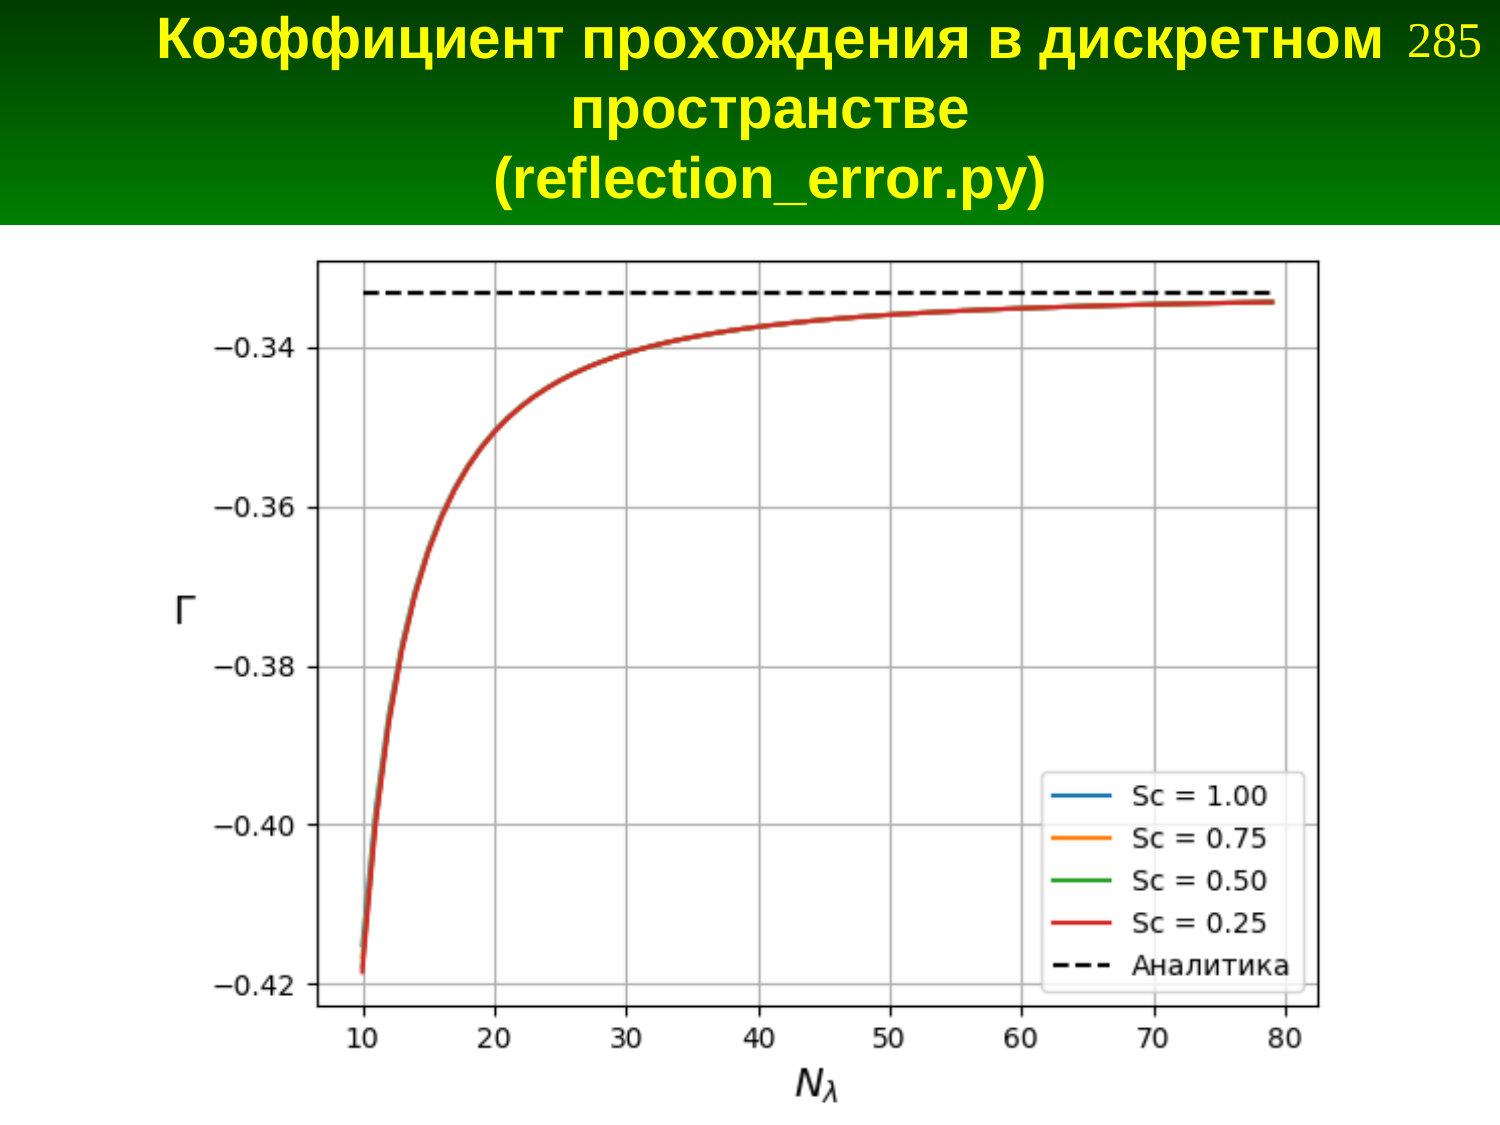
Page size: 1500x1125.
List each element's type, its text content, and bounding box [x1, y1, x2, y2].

title Коэффициент прохождения в дискретном пространстве (reflection_error.py) [100, 0, 1441, 219]
picture [156, 244, 1344, 1113]
